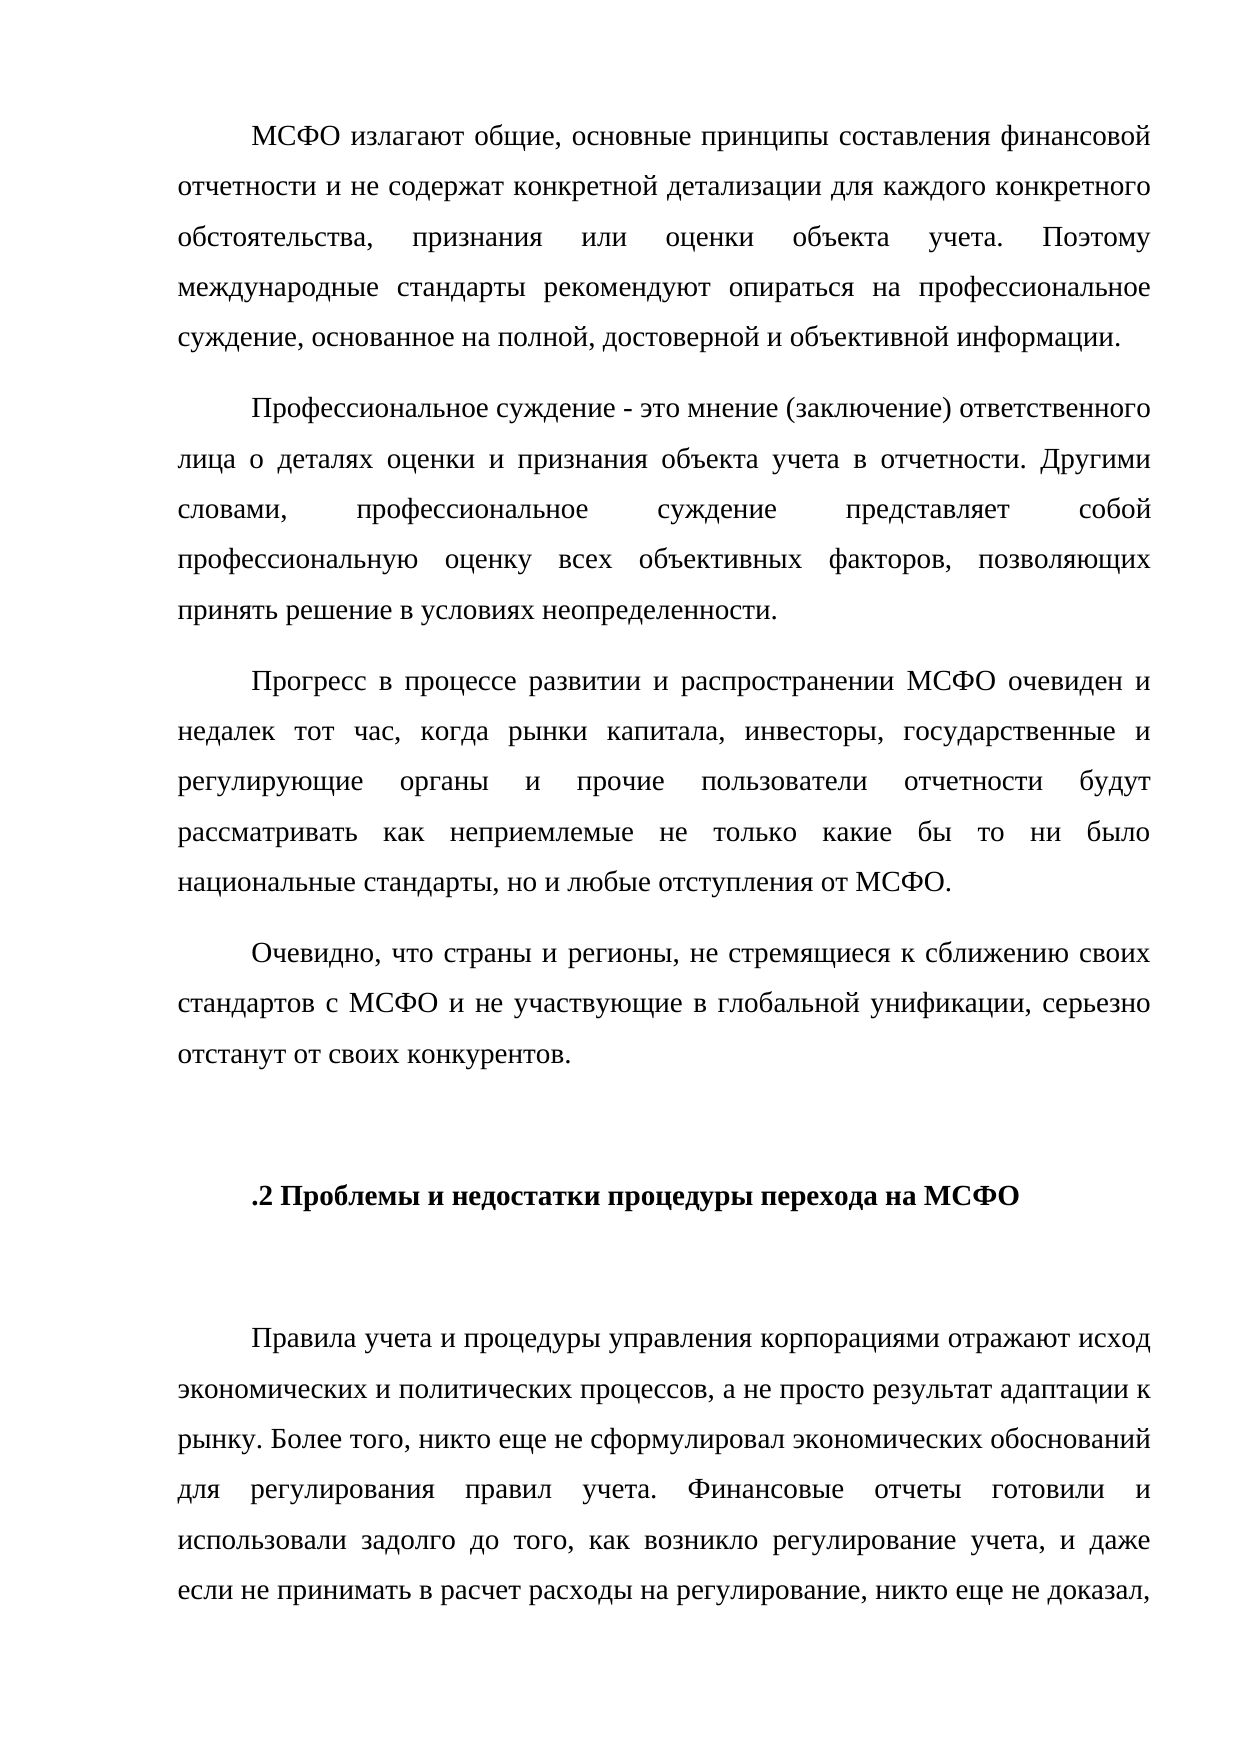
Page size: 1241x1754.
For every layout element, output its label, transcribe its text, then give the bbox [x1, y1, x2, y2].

text Профессиональное суждение - это мнение (заключение) ответственного лица о деталях оценки и признания объекта учета в отчетности. Другими словами, профессиональное суждение представляет собой профессиональную оценку всех объективных факторов, позволяющих принять решение в условиях неопределенности. [177, 391, 1152, 625]
text Прогресс в процессе развитии и распространении МСФО очевиден и недалек тот час, когда рынки капитала, инвесторы, государственные и регулирующие органы и прочие пользователи отчетности будут рассматривать как неприемлемые не только какие бы то ни было национальные стандарты, но и любые отступления от МСФО. [177, 663, 1152, 898]
text Очевидно, что страны и регионы, не стремящиеся к сближению своих стандартов с МСФО и не участвующие в глобальной унификации, серьезно отстанут от своих конкурентов. [177, 935, 1152, 1069]
text Правила учета и процедуры управления корпорациями отражают исход экономических и политических процессов, а не просто результат адаптации к рынку. Более того, никто еще не сформулировал экономических обоснований для регулирования правил учета. Финансовые отчеты готовили и использовали задолго до того, как возникло регулирование учета, и даже если не принимать в расчет расходы на регулирование, никто еще не доказал, [177, 1321, 1152, 1606]
text МСФО излагают общие, основные принципы составления финансовой отчетности и не содержат конкретной детализации для каждого конкретного обстоятельства, признания или оценки объекта учета. Поэтому международные стандарты рекомендуют опираться на профессиональное суждение, основанное на полной, достоверной и объективной информации. [177, 118, 1152, 353]
text .2 Проблемы и недостатки процедуры перехода на МСФО [177, 1178, 1152, 1212]
